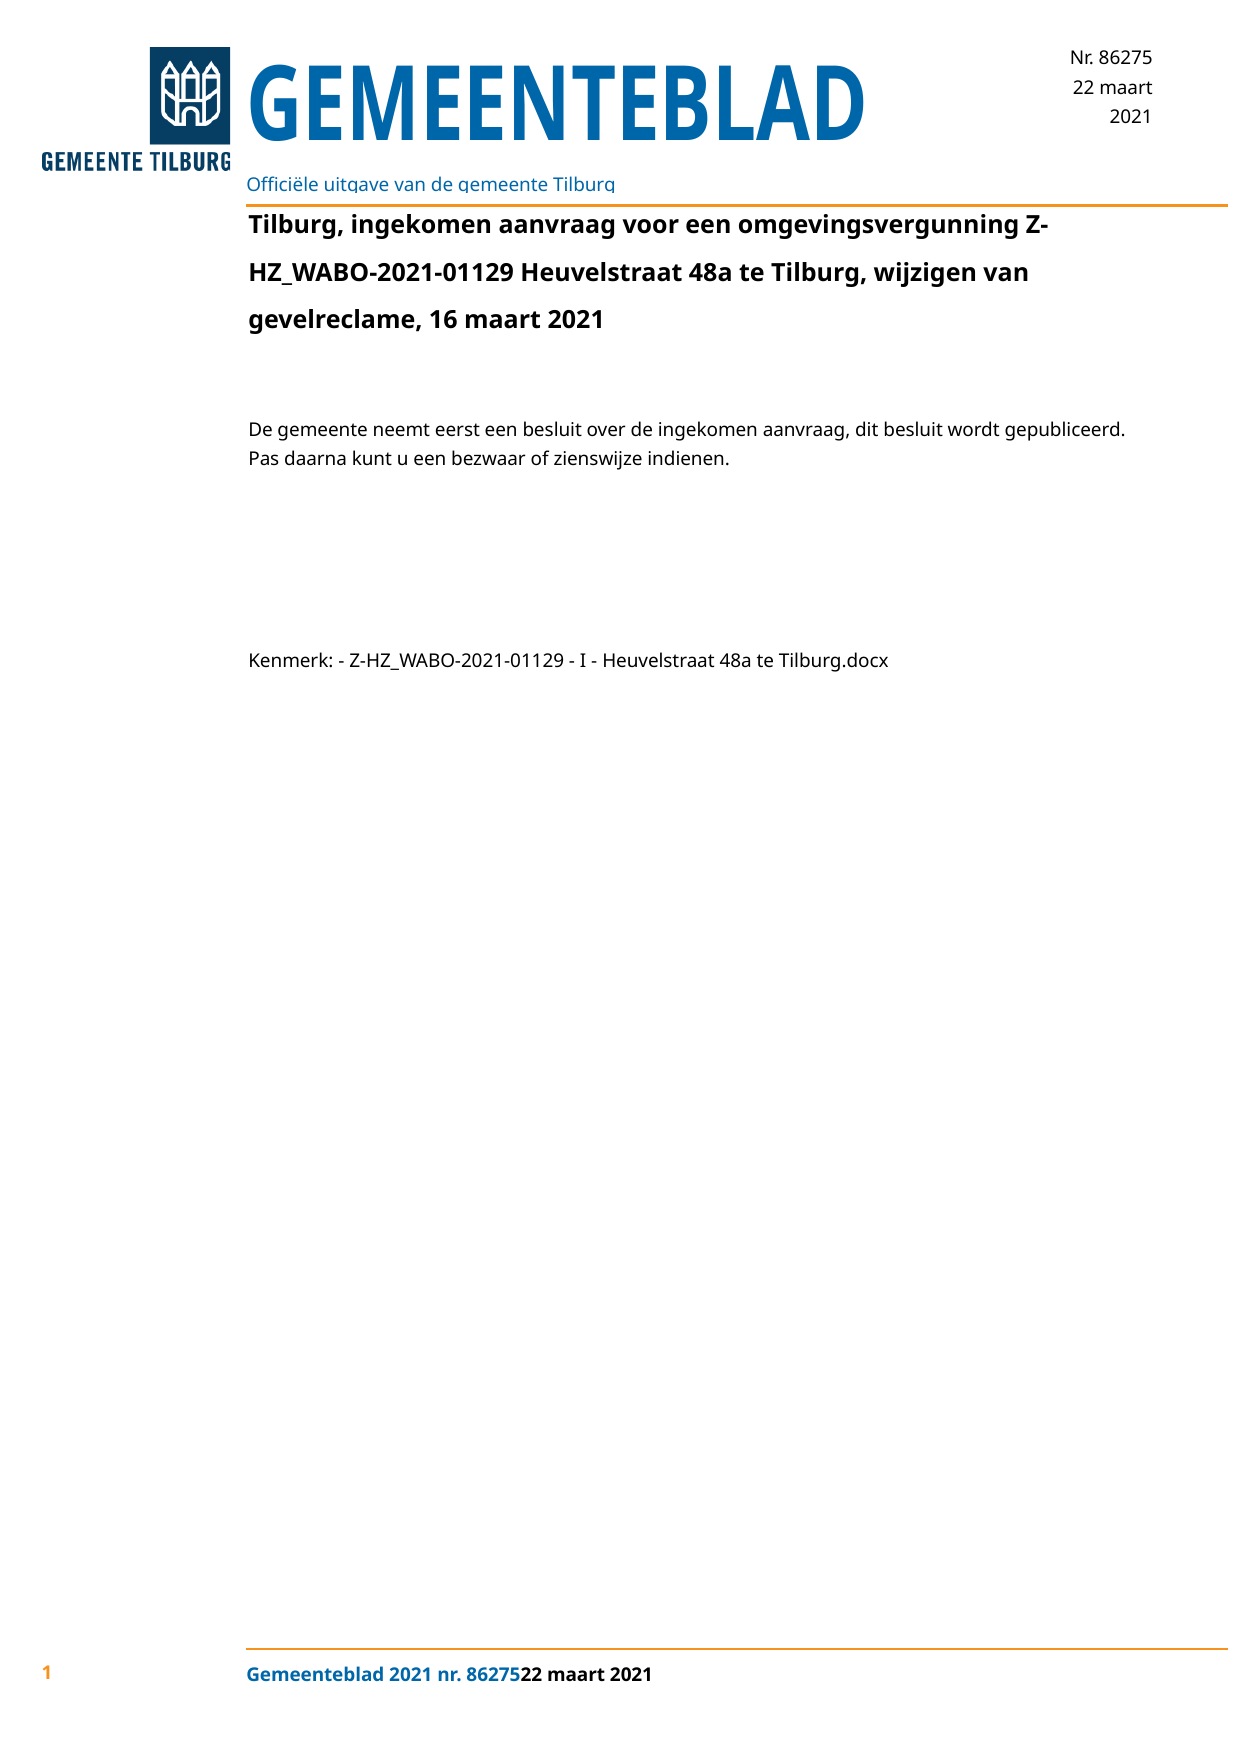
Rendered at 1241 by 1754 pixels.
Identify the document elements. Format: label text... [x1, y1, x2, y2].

text De gemeente neemt eerst een besluit over de ingekomen aanvraag, dit besluit wordt gepubliceerd. Pas daarna kunt u een bezwaar of zienswijze indienen. [248, 416, 1152, 471]
text Tilburg, ingekomen aanvraag voor een omgevingsvergunning Z-HZ_WABO-2021-01129 Heuvelstraat 48a te Tilburg, wijzigen van gevelreclame, 16 maart 2021 [248, 207, 1152, 336]
text Kenmerk: - Z-HZ_WABO-2021-01129 - I - Heuvelstraat 48a te Tilburg.docx [248, 647, 1152, 673]
picture [41, 47, 231, 172]
